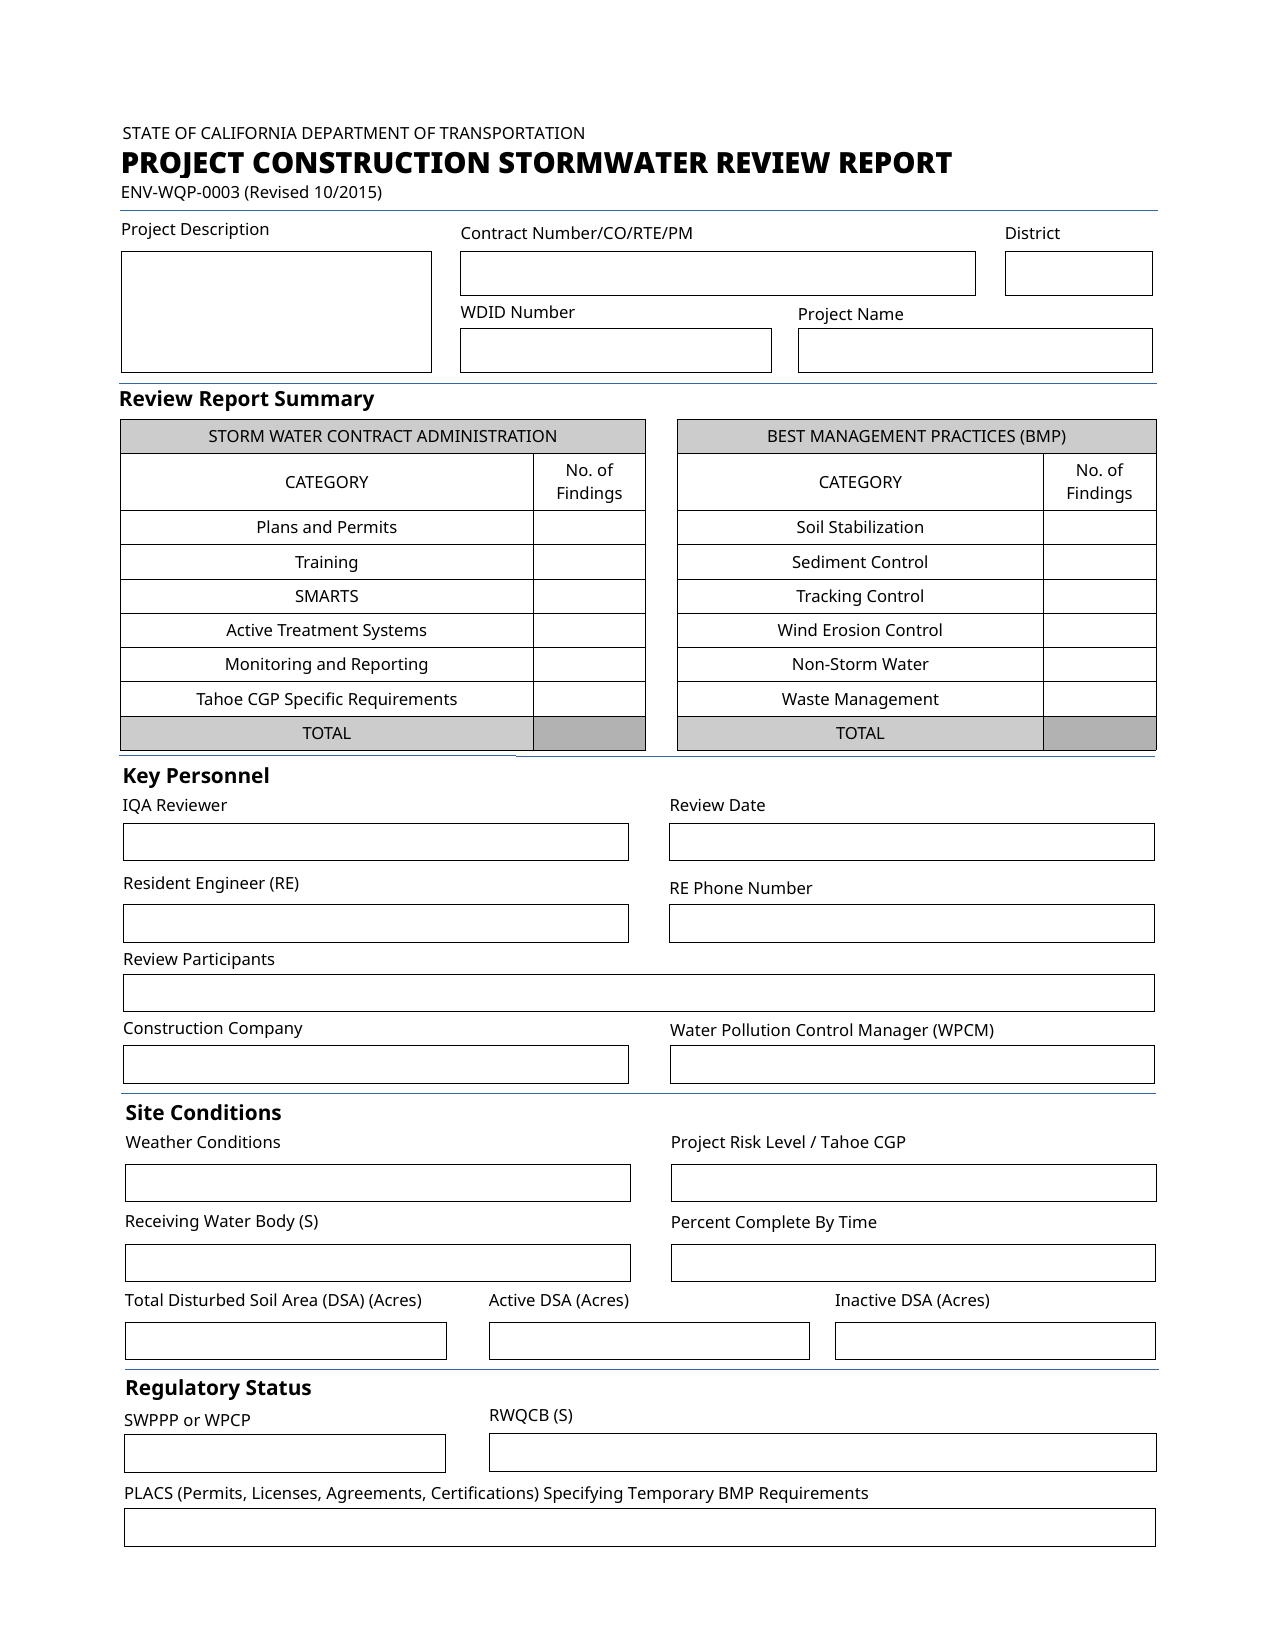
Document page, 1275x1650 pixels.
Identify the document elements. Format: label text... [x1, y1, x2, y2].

table_cell [534, 717, 645, 750]
table_cell Training [121, 545, 533, 579]
table_cell Sediment Control [678, 545, 1043, 579]
table_cell TOTAL [121, 717, 533, 750]
table_cell CATEGORY [121, 454, 533, 510]
table_cell Waste Management [678, 682, 1043, 716]
table_cell [534, 580, 645, 613]
table_cell [534, 511, 645, 544]
table_cell Monitoring and Reporting [121, 648, 533, 681]
table_cell Tahoe CGP Specific Requirements [121, 682, 533, 716]
table_cell Soil Stabilization [678, 511, 1043, 544]
table_cell [1044, 717, 1156, 750]
table_cell Plans and Permits [121, 511, 533, 544]
table_cell No. of Findings [1044, 454, 1156, 510]
table_cell Wind Erosion Control [678, 614, 1043, 647]
table_cell SMARTS [121, 580, 533, 613]
table_cell [534, 648, 645, 681]
table_cell [1044, 545, 1156, 579]
table_cell TOTAL [678, 717, 1043, 750]
table_cell [1044, 580, 1156, 613]
table_cell CATEGORY [678, 454, 1043, 510]
table_cell Active Treatment Systems [121, 614, 533, 647]
table_cell No. of Findings [534, 454, 645, 510]
table_header BEST MANAGEMENT PRACTICES (BMP) [678, 420, 1156, 453]
table_cell [1044, 511, 1156, 544]
table_cell [1044, 648, 1156, 681]
table_cell Tracking Control [678, 580, 1043, 613]
table_header STORM WATER CONTRACT ADMINISTRATION [121, 420, 645, 453]
table_cell [1044, 682, 1156, 716]
table_cell [1044, 614, 1156, 647]
table_cell [534, 682, 645, 716]
table_cell Non-Storm Water [678, 648, 1043, 681]
table_cell [534, 614, 645, 647]
table_cell [534, 545, 645, 579]
